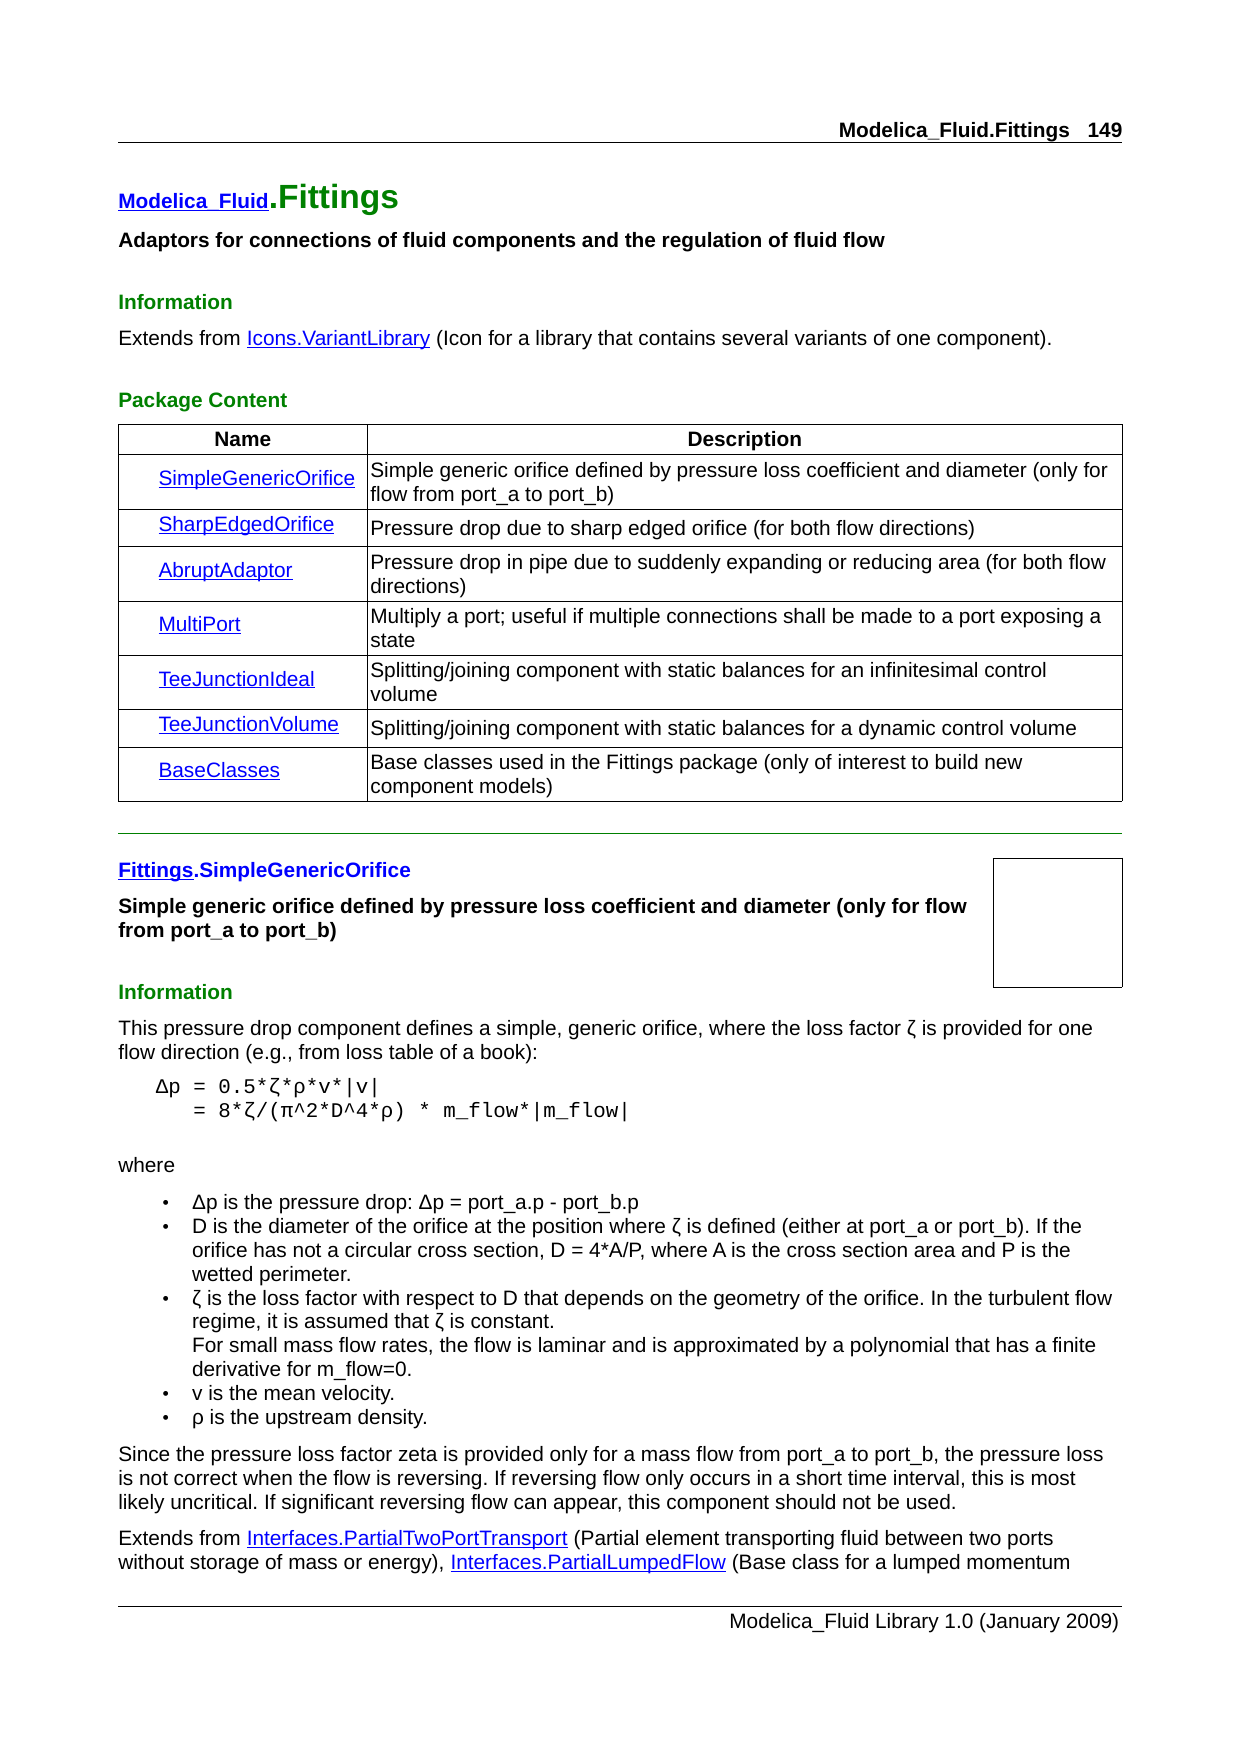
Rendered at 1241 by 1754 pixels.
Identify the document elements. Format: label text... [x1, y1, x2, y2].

table_cell Pressure drop in pipe due to suddenly expanding or reducing area (for both flow directions) [368, 547, 1122, 601]
table_header Name [119, 425, 367, 454]
table_cell AbruptAdaptor [119, 547, 367, 601]
list ζ is the loss factor with respect to D that depends on the geometry of the orifice. In the turbulent flow regime, it is assumed that ζ is constant. For small mass flow rates, the flow is laminar and is approximated by a polynomial that has a finite derivative for m_flow=0. [162, 1285, 1122, 1381]
list D is the diameter of the orifice at the position where ζ is defined (either at port_a or port_b). If the orifice has not a circular cross section, D = 4*A/P, where A is the cross section area and P is the wetted perimeter. [162, 1213, 1122, 1285]
table_cell TeeJunctionIdeal [119, 656, 367, 709]
subtitle Fittings.SimpleGenericOrifice [118, 858, 993, 882]
text Since the pressure loss factor zeta is provided only for a mass flow from port_a to port_b, the pressure loss is not correct when the flow is reversing. If reversing flow only occurs in a short time interval, this is most likely uncritical. If significant reversing flow can appear, this component should not be used. [118, 1442, 1122, 1513]
subtitle [994, 859, 1122, 882]
text Extends from Interfaces.PartialTwoPortTransport (Partial element transporting fluid between two ports without storage of mass or energy), Interfaces.PartialLumpedFlow (Base class for a lumped momentum [118, 1526, 1122, 1574]
text = 8*ζ/(π^2*D^4*ρ) * m_flow*|m_flow| [118, 1100, 1122, 1124]
text Simple generic orifice defined by pressure loss coefficient and diameter (only for flow from port_a to port_b) [118, 894, 993, 942]
table_cell Splitting/joining component with static balances for an infinitesimal control volume [368, 656, 1122, 709]
table_cell Base classes used in the Fittings package (only of interest to build new component models) [368, 748, 1122, 801]
table_cell BaseClasses [119, 748, 367, 801]
list v is the mean velocity. [162, 1381, 1122, 1405]
table_cell Pressure drop due to sharp edged orifice (for both flow directions) [368, 510, 1122, 546]
subtitle Package Content [118, 388, 1122, 412]
text Extends from Icons.VariantLibrary (Icon for a library that contains several variants of one component). [118, 326, 1122, 350]
list ρ is the upstream density. [162, 1405, 1122, 1429]
table_cell TeeJunctionVolume [119, 710, 367, 747]
table_cell SimpleGenericOrifice [119, 455, 367, 509]
table_cell Multiply a port; useful if multiple connections shall be made to a port exposing a state [368, 602, 1122, 655]
text Δp = 0.5*ζ*ρ*v*|v| [118, 1076, 1122, 1100]
text This pressure drop component defines a simple, generic orifice, where the loss factor ζ is provided for one flow direction (e.g., from loss table of a book): [118, 1016, 1122, 1064]
list Δp is the pressure drop: Δp = port_a.p - port_b.p [162, 1189, 1122, 1213]
subtitle Information [118, 290, 1122, 314]
text where [118, 1153, 1122, 1177]
subtitle Modelica_Fluid.Fittings [118, 177, 1122, 216]
subtitle Information [118, 979, 1122, 1003]
table_cell Simple generic orifice defined by pressure loss coefficient and diameter (only for flow from port_a to port_b) [368, 455, 1122, 509]
table_cell MultiPort [119, 602, 367, 655]
text Adaptors for connections of fluid components and the regulation of fluid flow [118, 228, 1122, 252]
text [994, 894, 1122, 942]
table_cell SharpEdgedOrifice [119, 510, 367, 546]
table_header Description [368, 425, 1122, 454]
table_cell Splitting/joining component with static balances for a dynamic control volume [368, 710, 1122, 747]
